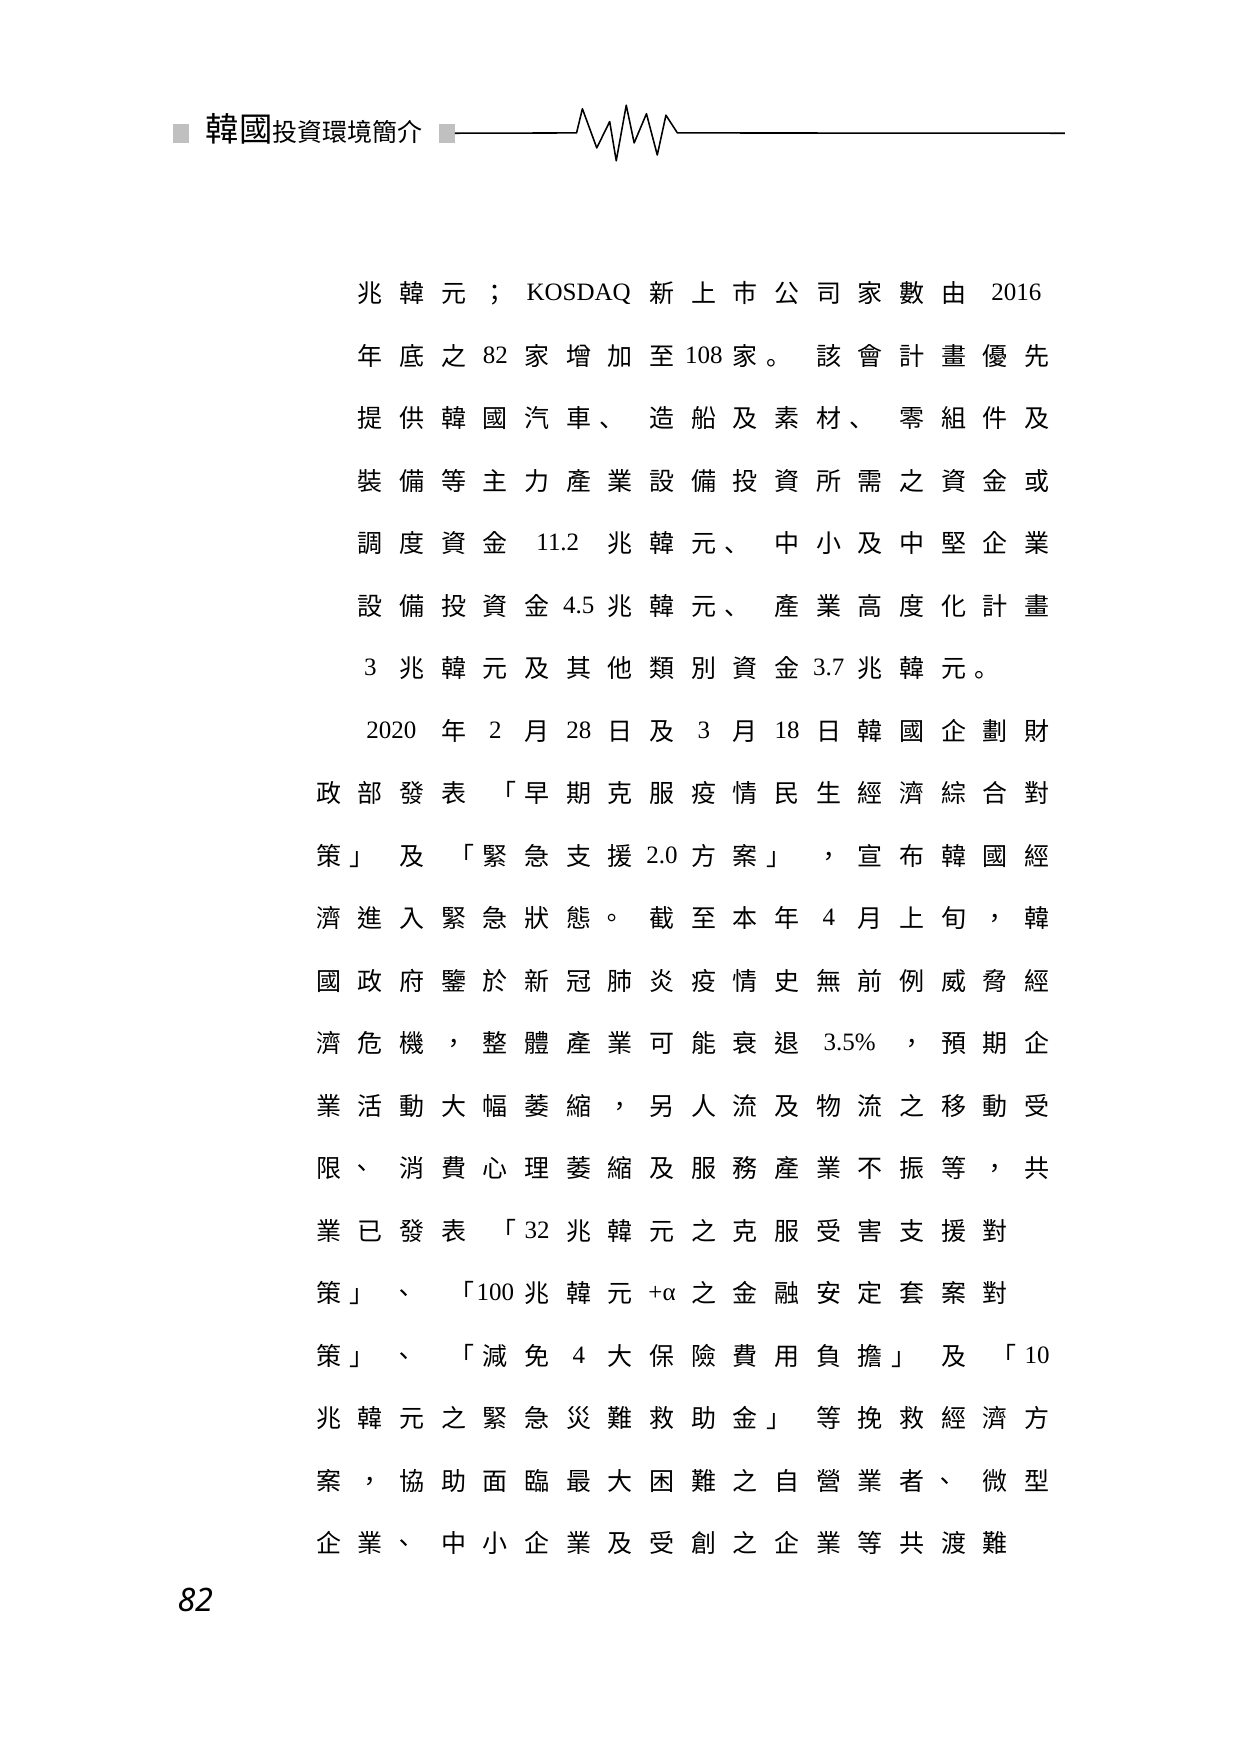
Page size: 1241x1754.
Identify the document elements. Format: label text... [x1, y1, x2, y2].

text 兆韓元；KOSDAQ新上市公司家數由2016年底之82家增加至108家。該會計畫優先提供韓國汽車、造船及素材、零組件及裝備等主力產業設備投資所需之資金或調度資金11.2兆韓元、中小及中堅企業設備投資金4.5兆韓元、產業高度化計畫3兆韓元及其他類別資金3.7兆韓元。 [281, 250, 1058, 688]
text 2020年2月28日及3月18日韓國企劃財政部發表「早期克服疫情民生經濟綜合對策」及「緊急支援2.0方案」，宣布韓國經濟進入緊急狀態。截至本年4月上旬，韓國政府鑒於新冠肺炎疫情史無前例威脅經濟危機，整體產業可能衰退3.5%，預期企業活動大幅萎縮，另人流及物流之移動受限、消費心理萎縮及服務產業不振等，共業已發表「32兆韓元之克服受害支援對策」、「100兆韓元+α之金融安定套案對策」、「減免4大保險費用負擔」及「10兆韓元之緊急災難救助金」等挽救經濟方案，協助面臨最大困難之自營業者、微型企業、中小企業及受創之企業等共渡難 [281, 688, 1058, 1563]
